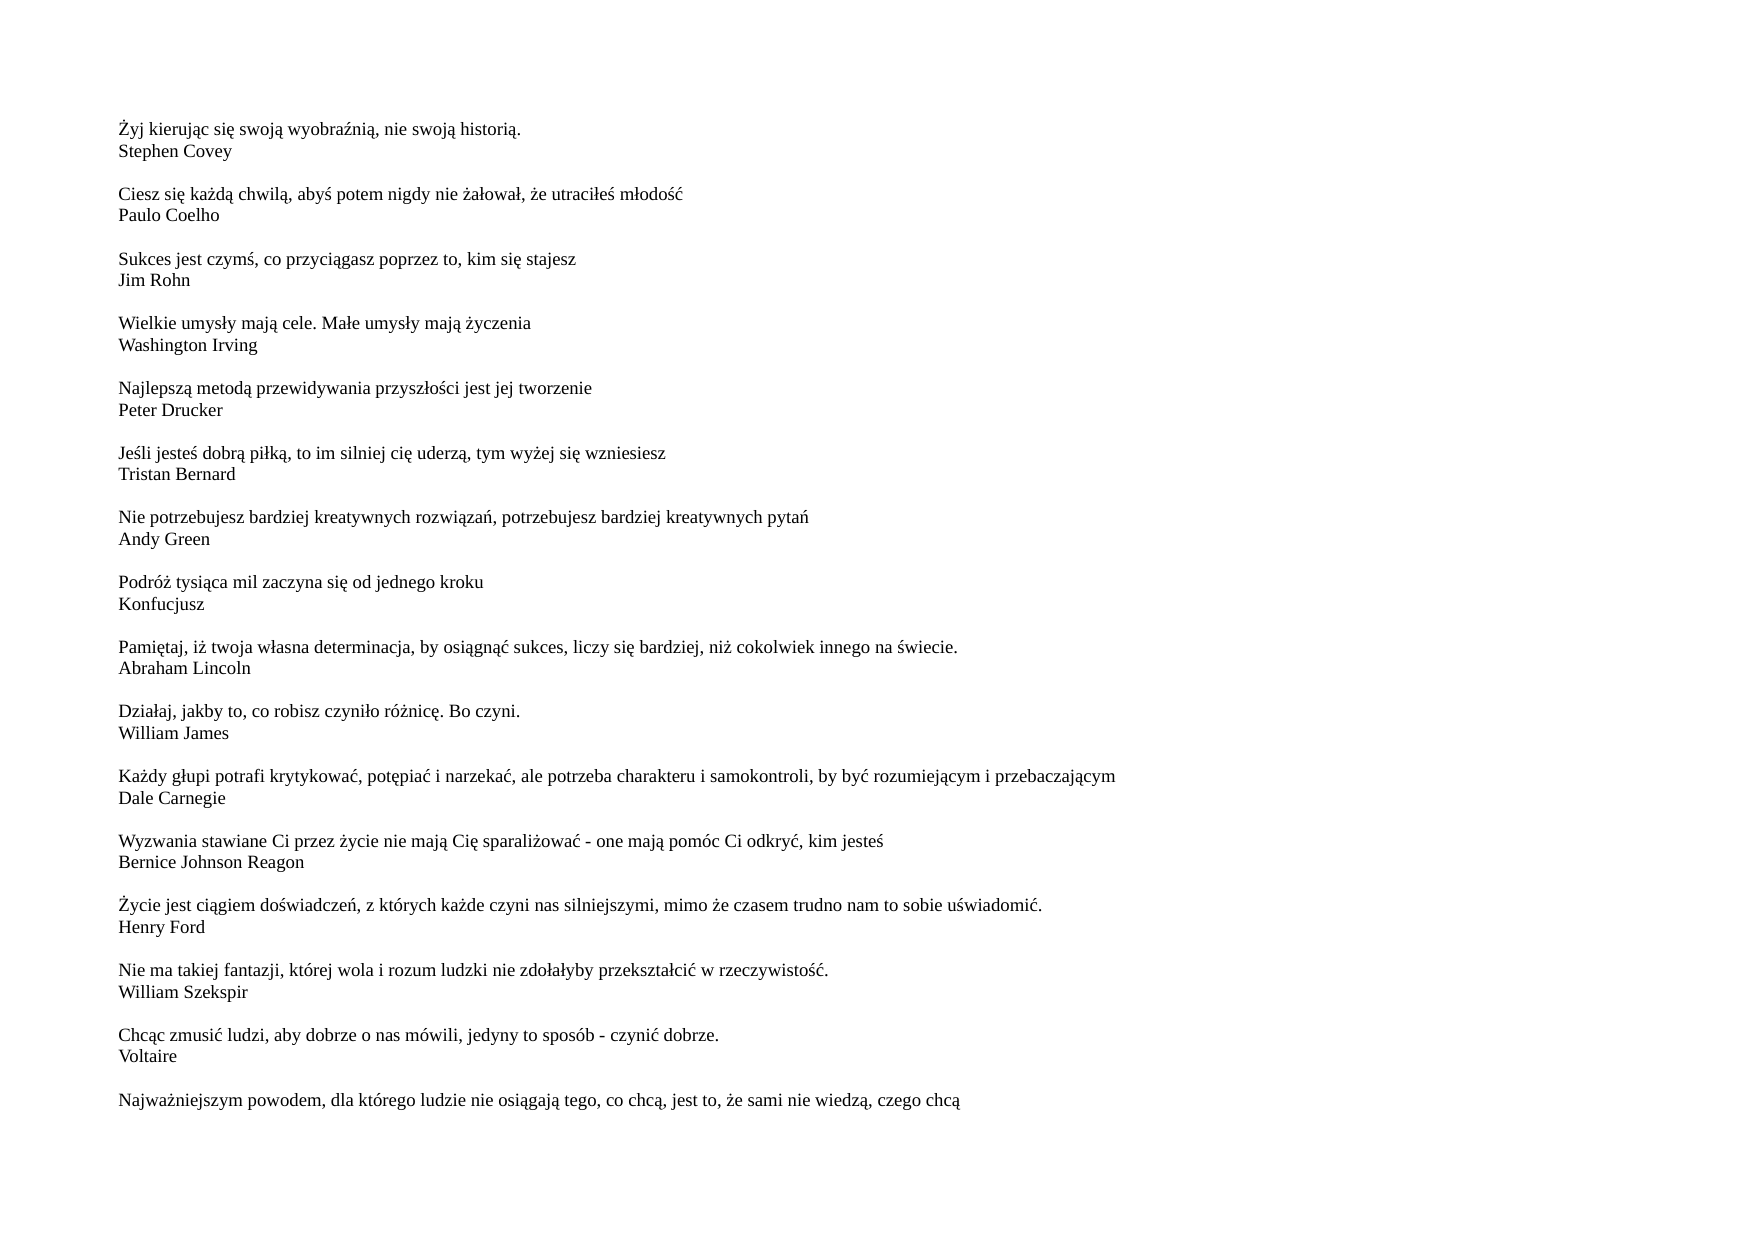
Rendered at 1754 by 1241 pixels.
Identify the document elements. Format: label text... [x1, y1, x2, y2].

text Wielkie umysły mają cele. Małe umysły mają życzenia [118, 312, 1636, 334]
text Nie potrzebujesz bardziej kreatywnych rozwiązań, potrzebujesz bardziej kreatywnych pytań [118, 506, 1636, 528]
text Wyzwania stawiane Ci przez życie nie mają Cię sparaliżować - one mają pomóc Ci odkryć, kim jesteś [118, 830, 1636, 851]
text Dale Carnegie [118, 787, 1636, 808]
text Ciesz się każdą chwilą, abyś potem nigdy nie żałował, że utraciłeś młodość [118, 183, 1636, 204]
text Konfucjusz [118, 592, 1636, 614]
text Pamiętaj, iż twoja własna determinacja, by osiągnąć sukces, liczy się bardziej, niż cokolwiek innego na świecie. [118, 636, 1636, 657]
text Najlepszą metodą przewidywania przyszłości jest jej tworzenie [118, 377, 1636, 398]
text Podróż tysiąca mil zaczyna się od jednego kroku [118, 571, 1636, 592]
text Paulo Coelho [118, 204, 1636, 226]
text William Szekspir [118, 981, 1636, 1002]
text Stephen Covey [118, 140, 1636, 161]
text Sukces jest czymś, co przyciągasz poprzez to, kim się stajesz [118, 247, 1636, 269]
text Abraham Lincoln [118, 657, 1636, 679]
text Jeśli jesteś dobrą piłką, to im silniej cię uderzą, tym wyżej się wzniesiesz [118, 442, 1636, 463]
text Washington Irving [118, 334, 1636, 355]
text Bernice Johnson Reagon [118, 851, 1636, 873]
text Chcąc zmusić ludzi, aby dobrze o nas mówili, jedyny to sposób - czynić dobrze. [118, 1024, 1636, 1045]
text Żyj kierując się swoją wyobraźnią, nie swoją historią. [118, 118, 1636, 140]
text Andy Green [118, 528, 1636, 549]
text William James [118, 722, 1636, 743]
text Działaj, jakby to, co robisz czyniło różnicę. Bo czyni. [118, 700, 1636, 722]
text Najważniejszym powodem, dla którego ludzie nie osiągają tego, co chcą, jest to, że sami nie wiedzą, czego chcą [118, 1088, 1636, 1110]
text Każdy głupi potrafi krytykować, potępiać i narzekać, ale potrzeba charakteru i samokontroli, by być rozumiejącym i przebaczającym [118, 765, 1636, 787]
text Tristan Bernard [118, 463, 1636, 485]
text Peter Drucker [118, 398, 1636, 420]
text Nie ma takiej fantazji, której wola i rozum ludzki nie zdołałyby przekształcić w rzeczywistość. [118, 959, 1636, 981]
text Jim Rohn [118, 269, 1636, 291]
text Życie jest ciągiem doświadczeń, z których każde czyni nas silniejszymi, mimo że czasem trudno nam to sobie uświadomić. [118, 894, 1636, 916]
text Voltaire [118, 1045, 1636, 1067]
text Henry Ford [118, 916, 1636, 937]
